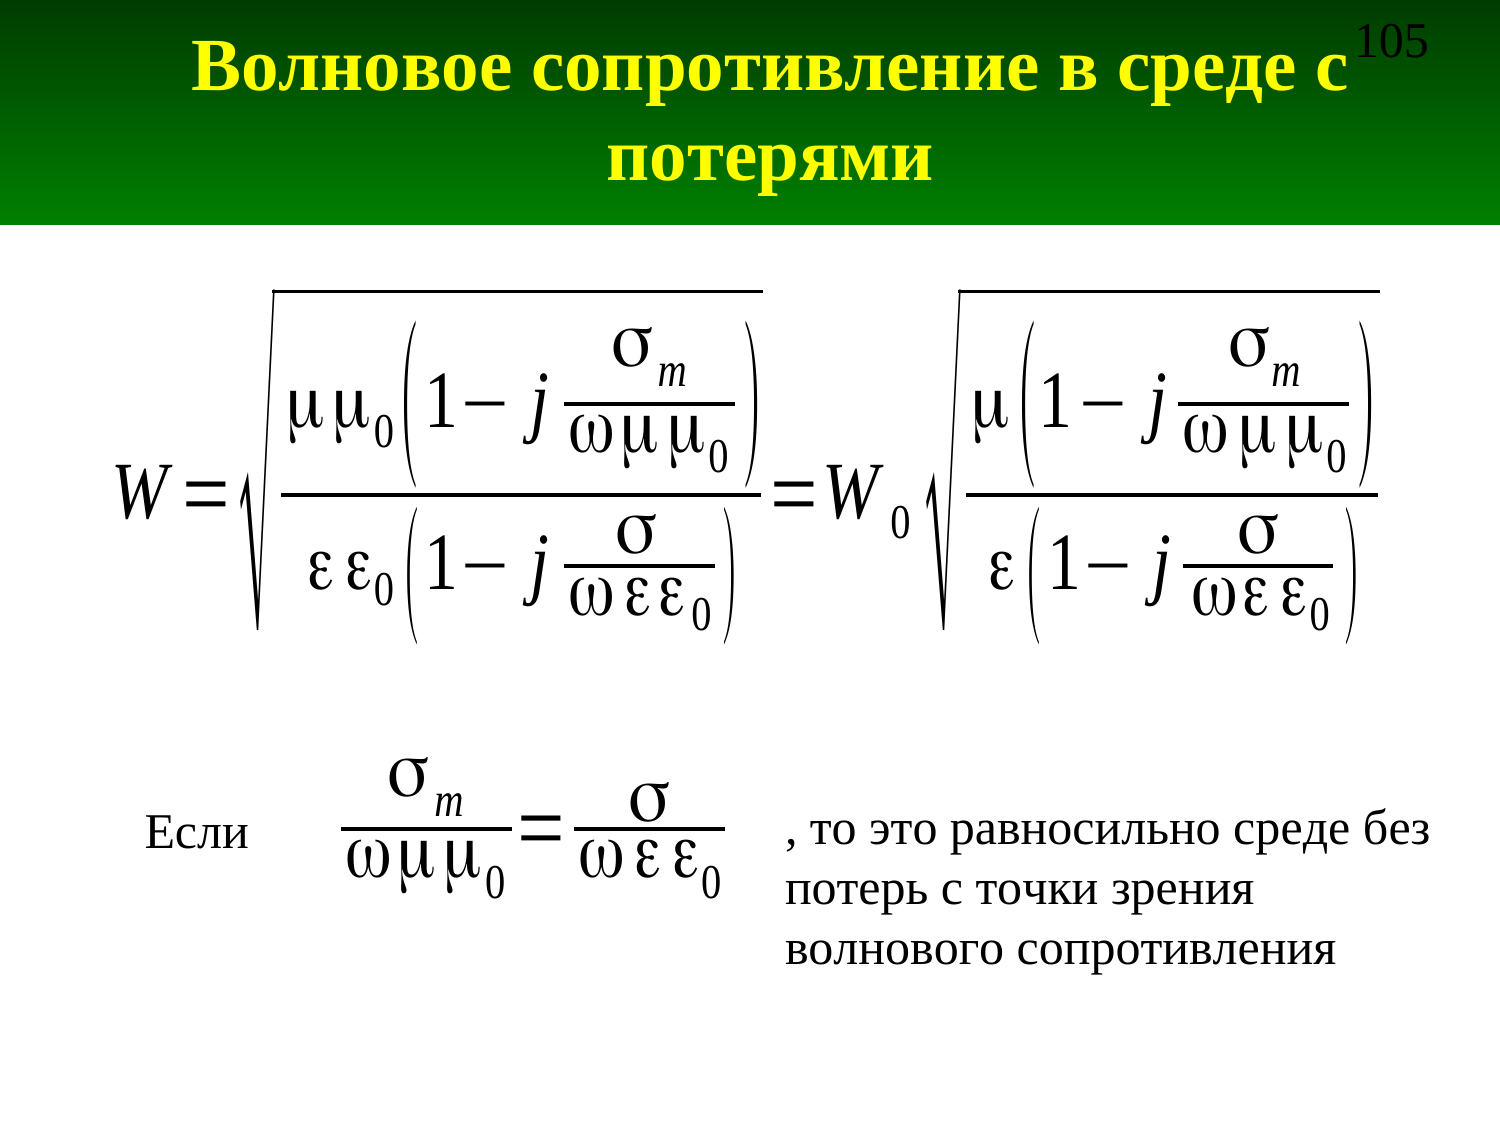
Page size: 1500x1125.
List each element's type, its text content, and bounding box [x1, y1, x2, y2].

text_box , то это равносильно среде без потерь с точки зрения волнового сопротивления [770, 787, 1477, 983]
title Волновое сопротивление в среде с потерями [100, 7, 1441, 204]
chart [320, 750, 745, 910]
text_box Если [129, 791, 319, 927]
chart [94, 284, 1399, 650]
